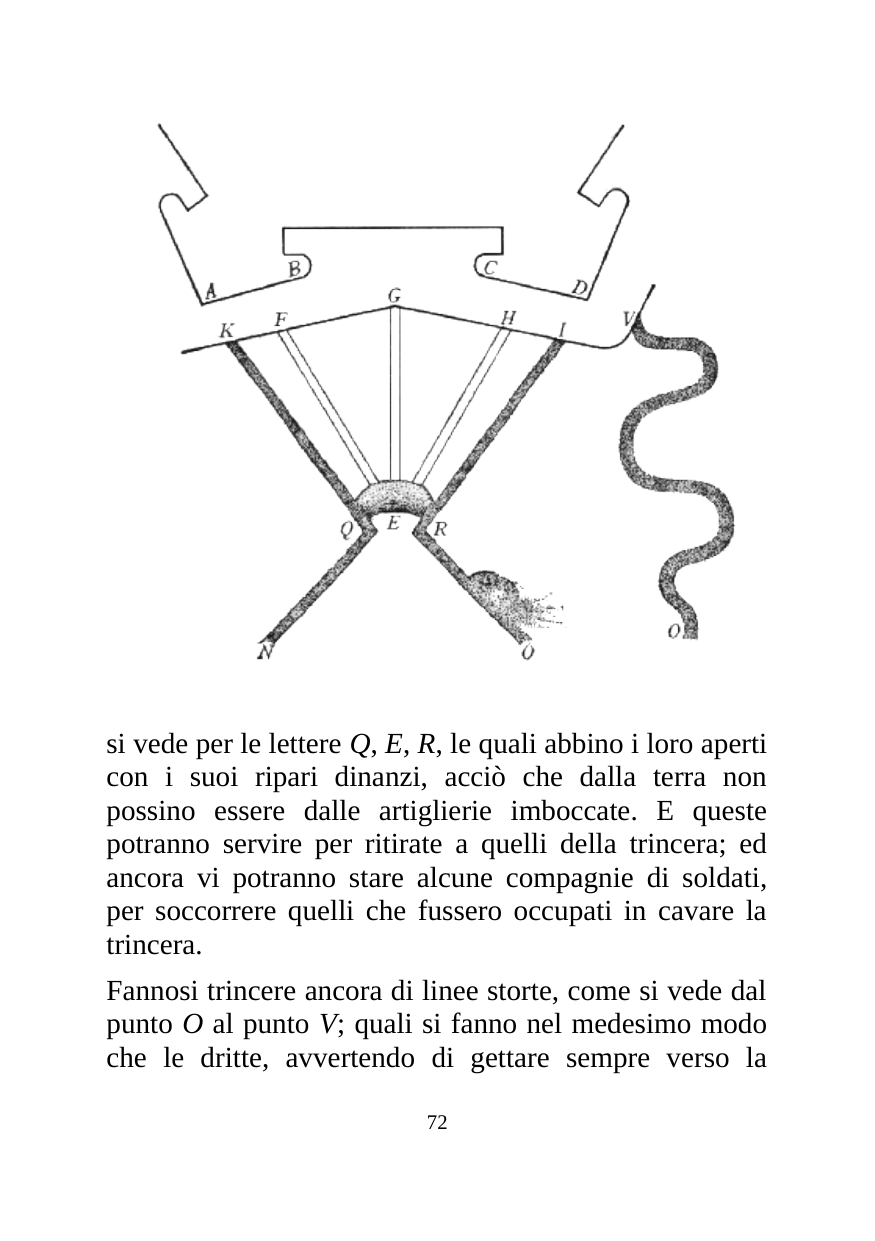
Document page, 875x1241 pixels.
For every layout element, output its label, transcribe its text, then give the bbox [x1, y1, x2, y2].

text si vede per le lettere Q, E, R, le quali abbino i loro aperti con i suoi ripari dinanzi, acciò che dalla terra non possino essere dalle artiglierie imboccate. E queste potranno servire per ritirate a quelli della trincera; ed ancora vi potranno stare alcune compagnie di soldati, per soccorrere quelli che fussero occupati in cavare la trincera. [106, 726, 768, 961]
text Fannosi trincere ancora di linee storte, come si vede dal punto O al punto V; quali si fanno nel medesimo modo che le dritte, avvertendo di gettare sempre verso la [106, 973, 768, 1074]
picture [124, 106, 750, 680]
